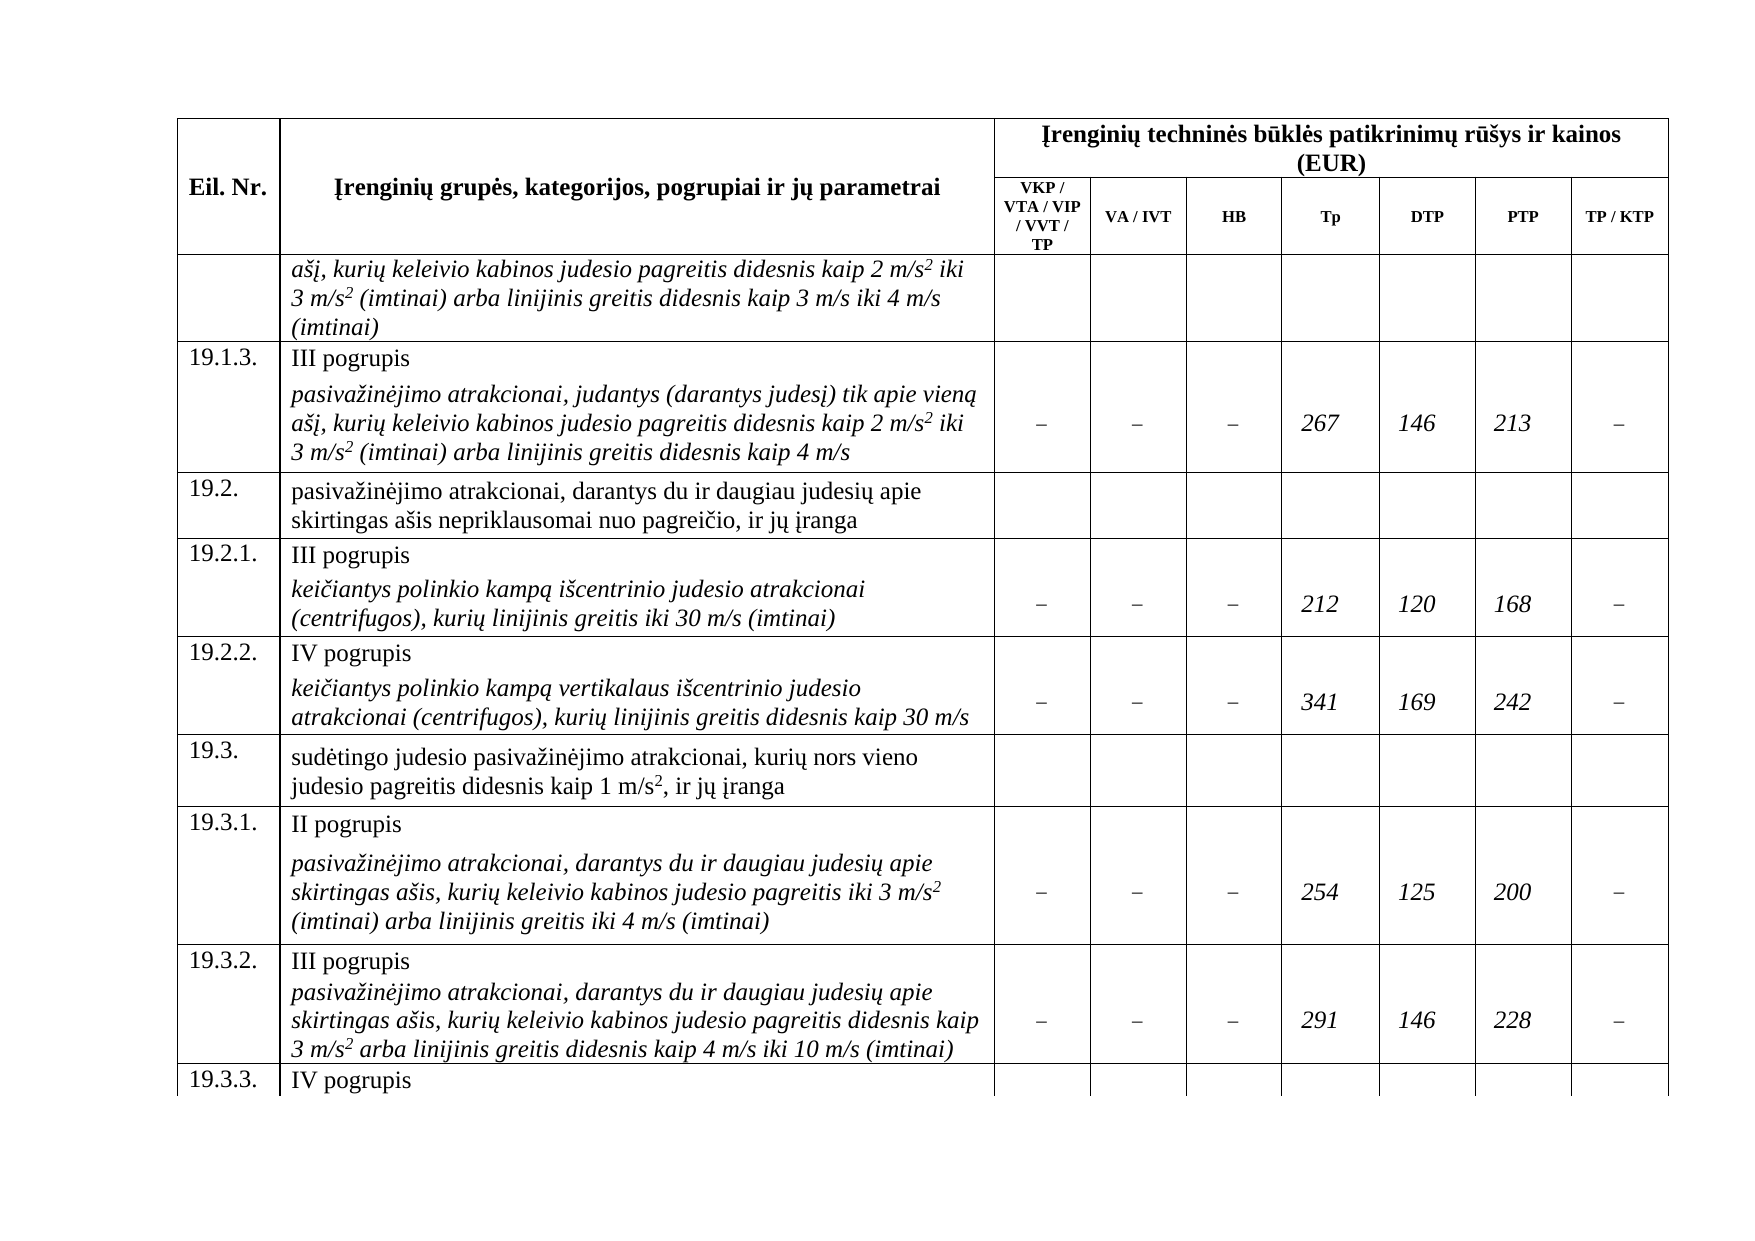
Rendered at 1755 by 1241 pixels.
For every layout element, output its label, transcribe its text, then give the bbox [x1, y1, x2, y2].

table_cell [1572, 1064, 1668, 1096]
table_cell [1476, 539, 1571, 570]
table_cell [1380, 637, 1475, 669]
table_cell 212 [1282, 570, 1379, 636]
table_cell [1187, 342, 1281, 373]
table_cell [1572, 473, 1668, 537]
table_cell – [1091, 669, 1186, 734]
table_cell 19.3. [178, 735, 279, 806]
table_cell III pogrupis [281, 342, 994, 373]
table_cell – [1091, 977, 1186, 1063]
table_cell – [1187, 570, 1281, 636]
table_cell [178, 839, 279, 944]
table_cell – [995, 669, 1090, 734]
table_cell IV pogrupis [281, 1064, 994, 1096]
table_cell [1572, 637, 1668, 669]
table_cell – [995, 977, 1090, 1063]
table_cell 168 [1476, 570, 1571, 636]
table_cell keičiantys polinkio kampą vertikalaus išcentrinio judesio atrakcionai (centrifugos), kurių linijinis greitis didesnis kaip 30 m/s [281, 669, 994, 734]
table_cell [1572, 807, 1668, 839]
table_cell [1091, 539, 1186, 570]
table_cell – [1187, 977, 1281, 1063]
table_cell [1282, 1064, 1379, 1096]
table_cell [1572, 735, 1668, 806]
table_cell [1380, 807, 1475, 839]
table_cell VA / IVT [1091, 178, 1186, 254]
table_cell [995, 807, 1090, 839]
table_cell – [1572, 374, 1668, 472]
table_cell [1572, 539, 1668, 570]
table_cell [1380, 1064, 1475, 1096]
table_cell [1380, 255, 1475, 341]
table_cell [1380, 735, 1475, 806]
table_cell – [1187, 669, 1281, 734]
table_cell [178, 669, 279, 734]
table_cell 242 [1476, 669, 1571, 734]
table_cell sudėtingo judesio pasivažinėjimo atrakcionai, kurių nors vieno judesio pagreitis didesnis kaip 1 m/s2, ir jų įranga [281, 735, 994, 806]
table_cell [1091, 807, 1186, 839]
table_cell 169 [1380, 669, 1475, 734]
table_cell – [1187, 374, 1281, 472]
table_cell [1282, 342, 1379, 373]
table_cell [995, 637, 1090, 669]
table_cell 254 [1282, 839, 1379, 944]
table_cell [1282, 807, 1379, 839]
table_cell [1476, 807, 1571, 839]
table_cell [1380, 342, 1475, 373]
table_cell [1476, 945, 1571, 977]
table_cell 120 [1380, 570, 1475, 636]
table_cell 213 [1476, 374, 1571, 472]
table_cell [1187, 945, 1281, 977]
table_cell 19.1.3. [178, 342, 279, 373]
table_cell [1476, 473, 1571, 537]
table_cell [1572, 945, 1668, 977]
table_cell 19.2.1. [178, 539, 279, 570]
table_cell [1282, 473, 1379, 537]
table_cell [1187, 1064, 1281, 1096]
table_cell [995, 1064, 1090, 1096]
table_cell [1091, 342, 1186, 373]
table_cell 146 [1380, 374, 1475, 472]
table_cell ašį, kurių keleivio kabinos judesio pagreitis didesnis kaip 2 m/s2 iki 3 m/s2 (imtinai) arba linijinis greitis didesnis kaip 3 m/s iki 4 m/s (imtinai) [281, 255, 994, 341]
table_cell [1282, 539, 1379, 570]
table_cell 341 [1282, 669, 1379, 734]
table_cell – [995, 839, 1090, 944]
table_cell [1476, 1064, 1571, 1096]
table_cell pasivažinėjimo atrakcionai, darantys du ir daugiau judesių apie skirtingas ašis nepriklausomai nuo pagreičio, ir jų įranga [281, 473, 994, 537]
table_cell [1187, 735, 1281, 806]
table_cell [1187, 637, 1281, 669]
table_cell [1476, 735, 1571, 806]
table_cell [1476, 637, 1571, 669]
table_cell III pogrupis [281, 539, 994, 570]
table_cell PTP [1476, 178, 1571, 254]
table_cell [995, 735, 1090, 806]
table_cell [178, 374, 279, 472]
table_cell [1187, 473, 1281, 537]
table_cell DTP [1380, 178, 1475, 254]
table_cell [178, 255, 279, 341]
table_cell – [1572, 977, 1668, 1063]
table_cell [995, 255, 1090, 341]
table_cell Tp [1282, 178, 1379, 254]
table_cell IV pogrupis [281, 637, 994, 669]
table_cell [1572, 255, 1668, 341]
table_cell TP / KTP [1572, 178, 1668, 254]
table_cell III pogrupis [281, 945, 994, 977]
table_cell [1572, 342, 1668, 373]
table_cell – [1091, 839, 1186, 944]
table_cell 19.3.1. [178, 807, 279, 839]
table_cell 228 [1476, 977, 1571, 1063]
table_cell pasivažinėjimo atrakcionai, darantys du ir daugiau judesių apie skirtingas ašis, kurių keleivio kabinos judesio pagreitis didesnis kaip 3 m/s2 arba linijinis greitis didesnis kaip 4 m/s iki 10 m/s (imtinai) [281, 977, 994, 1063]
table_cell 200 [1476, 839, 1571, 944]
table_cell [1091, 1064, 1186, 1096]
table_cell – [1091, 570, 1186, 636]
table_cell – [995, 374, 1090, 472]
table_cell 19.2. [178, 473, 279, 537]
table_cell [995, 945, 1090, 977]
table_cell [1282, 735, 1379, 806]
table_cell 125 [1380, 839, 1475, 944]
table_cell HB [1187, 178, 1281, 254]
table_cell II pogrupis [281, 807, 994, 839]
table_cell – [1091, 374, 1186, 472]
table_cell [1476, 255, 1571, 341]
table_cell [1282, 945, 1379, 977]
table_cell keičiantys polinkio kampą išcentrinio judesio atrakcionai (centrifugos), kurių linijinis greitis iki 30 m/s (imtinai) [281, 570, 994, 636]
table_cell [1380, 539, 1475, 570]
table_cell [178, 570, 279, 636]
table_cell [178, 977, 279, 1063]
table_cell – [1572, 669, 1668, 734]
table_header Eil. Nr. [178, 119, 279, 254]
table_cell [1091, 255, 1186, 341]
table_header Įrenginių techninės būklės patikrinimų rūšys ir kainos (EUR) [995, 119, 1668, 177]
table_cell [1282, 637, 1379, 669]
table_cell [1380, 473, 1475, 537]
table_cell [995, 342, 1090, 373]
table_cell – [1572, 839, 1668, 944]
table_cell [1476, 342, 1571, 373]
table_cell pasivažinėjimo atrakcionai, judantys (darantys judesį) tik apie vieną ašį, kurių keleivio kabinos judesio pagreitis didesnis kaip 2 m/s2 iki 3 m/s2 (imtinai) arba linijinis greitis didesnis kaip 4 m/s [281, 374, 994, 472]
table_cell [1091, 945, 1186, 977]
table_cell [995, 473, 1090, 537]
table_cell [1091, 735, 1186, 806]
table_header Įrenginių grupės, kategorijos, pogrupiai ir jų parametrai [281, 119, 994, 254]
table_cell [1187, 807, 1281, 839]
table_cell – [1187, 839, 1281, 944]
table_cell pasivažinėjimo atrakcionai, darantys du ir daugiau judesių apie skirtingas ašis, kurių keleivio kabinos judesio pagreitis iki 3 m/s2 (imtinai) arba linijinis greitis iki 4 m/s (imtinai) [281, 839, 994, 944]
table_cell – [1572, 570, 1668, 636]
table_cell – [995, 570, 1090, 636]
table_cell VKP / VTA / VIP / VVT / TP [995, 178, 1090, 254]
table_cell [1380, 945, 1475, 977]
table_cell [1091, 637, 1186, 669]
table_cell 291 [1282, 977, 1379, 1063]
table_cell 267 [1282, 374, 1379, 472]
table_cell 19.3.3. [178, 1064, 279, 1096]
table_cell 19.2.2. [178, 637, 279, 669]
table_cell 19.3.2. [178, 945, 279, 977]
table_cell [1187, 255, 1281, 341]
table_cell [1091, 473, 1186, 537]
table_cell 146 [1380, 977, 1475, 1063]
table_cell [1282, 255, 1379, 341]
table_cell [995, 539, 1090, 570]
table_cell [1187, 539, 1281, 570]
